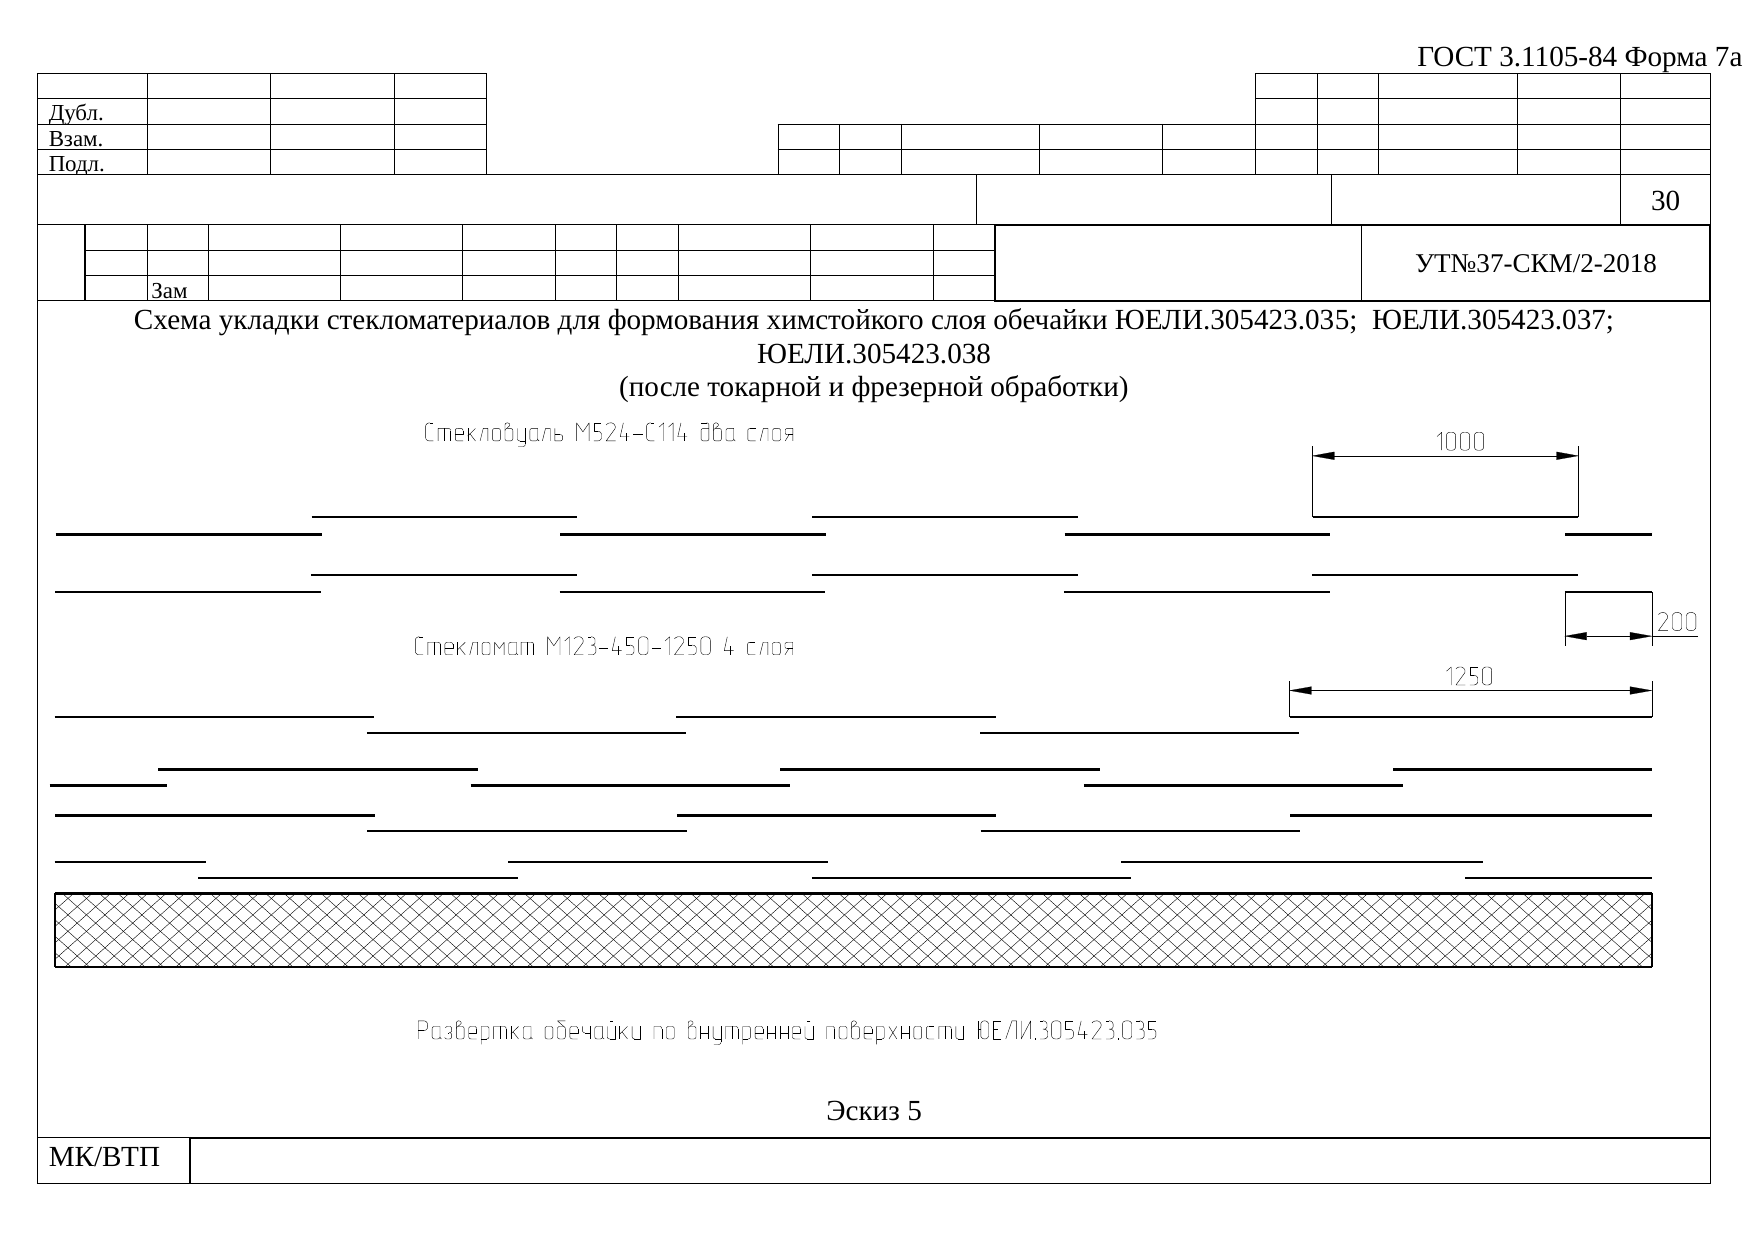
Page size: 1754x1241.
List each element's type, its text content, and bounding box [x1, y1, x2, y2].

table_cell Схема укладки стекломатериалов для формования химстойкого слоя обечайки ЮЕЛИ.305423.035; ЮЕЛИ.305423.037; ЮЕЛИ.305423.038 (после токарной и фрезерной обработки) Эскиз 5 [38, 301, 1710, 1137]
table_cell [148, 99, 270, 124]
table_cell [1040, 150, 1162, 174]
table_cell [1163, 150, 1255, 174]
text ГОСТ 3.1105-84 Форма 7а [53, 39, 1742, 73]
table_cell [902, 150, 1039, 174]
table_cell [556, 251, 616, 275]
table_cell [1332, 175, 1620, 224]
table_cell [617, 225, 678, 249]
table_cell [209, 225, 340, 249]
table_cell [341, 251, 462, 275]
table_cell [38, 225, 84, 300]
table_header [1621, 74, 1710, 98]
table_header [1256, 74, 1317, 98]
table_cell [1318, 150, 1378, 174]
table_cell [271, 125, 394, 149]
table_cell [271, 150, 394, 174]
table_cell [679, 251, 810, 275]
table_cell [148, 225, 208, 249]
table_header [1318, 74, 1378, 98]
table_cell [463, 225, 555, 249]
table_cell [395, 99, 486, 124]
table_header [778, 73, 1255, 124]
table_cell [395, 125, 486, 149]
table_cell [341, 225, 462, 249]
table_cell [617, 276, 678, 300]
table_header [38, 74, 147, 98]
table_cell Подл. [38, 150, 147, 174]
table_cell [1318, 99, 1378, 124]
table_cell [679, 225, 810, 249]
table_cell [209, 276, 340, 300]
table_cell [934, 225, 994, 249]
table_cell [1163, 125, 1255, 149]
table_cell [996, 226, 1361, 300]
table_cell 30 [1621, 175, 1710, 224]
table_header [487, 73, 778, 174]
table_cell [148, 125, 270, 149]
table_cell [271, 99, 394, 124]
table_cell МК/ВТП [38, 1138, 189, 1183]
table_cell [977, 175, 1331, 224]
table_cell [779, 150, 839, 174]
table_cell [148, 150, 270, 174]
table_cell [1518, 125, 1620, 149]
table_header [1518, 74, 1620, 98]
table_cell [1379, 99, 1517, 124]
table_cell [86, 276, 147, 300]
table_cell [1621, 125, 1710, 149]
table_header [271, 74, 394, 98]
table_cell [1256, 125, 1317, 149]
table_cell [148, 251, 208, 275]
table_cell Дубл. [38, 99, 147, 124]
table_cell [840, 150, 901, 174]
table_cell [779, 125, 839, 149]
table_cell [1379, 125, 1517, 149]
table_cell [1040, 125, 1162, 149]
table_cell УТ№37-СКМ/2-2018 [1362, 226, 1709, 300]
table_cell [463, 251, 555, 275]
table_cell [1256, 150, 1317, 174]
table_cell [1518, 99, 1620, 124]
table_cell [341, 276, 462, 300]
table_cell [86, 225, 147, 249]
table_cell [395, 150, 486, 174]
table_cell [840, 125, 901, 149]
table_cell [679, 276, 810, 300]
table_cell [617, 251, 678, 275]
table_header [395, 74, 486, 98]
table_header [148, 74, 270, 98]
table_cell [556, 276, 616, 300]
table_cell [934, 276, 994, 300]
table_cell [209, 251, 340, 275]
table_cell [556, 225, 616, 249]
table_cell [902, 125, 1039, 149]
table_cell [1379, 150, 1517, 174]
table_cell Взам. [38, 125, 147, 149]
table_cell [1318, 125, 1378, 149]
table_cell [1621, 99, 1710, 124]
table_cell [934, 251, 994, 275]
table_cell [811, 251, 933, 275]
table_cell [811, 225, 933, 249]
table_cell [1256, 99, 1317, 124]
table_cell [463, 276, 555, 300]
table_cell [811, 276, 933, 300]
table_header [1379, 74, 1517, 98]
table_cell [38, 175, 976, 224]
table_cell [1518, 150, 1620, 174]
table_cell Зам [148, 276, 208, 300]
table_cell [86, 251, 147, 275]
table_cell [191, 1139, 1710, 1183]
table_cell [1621, 150, 1710, 174]
